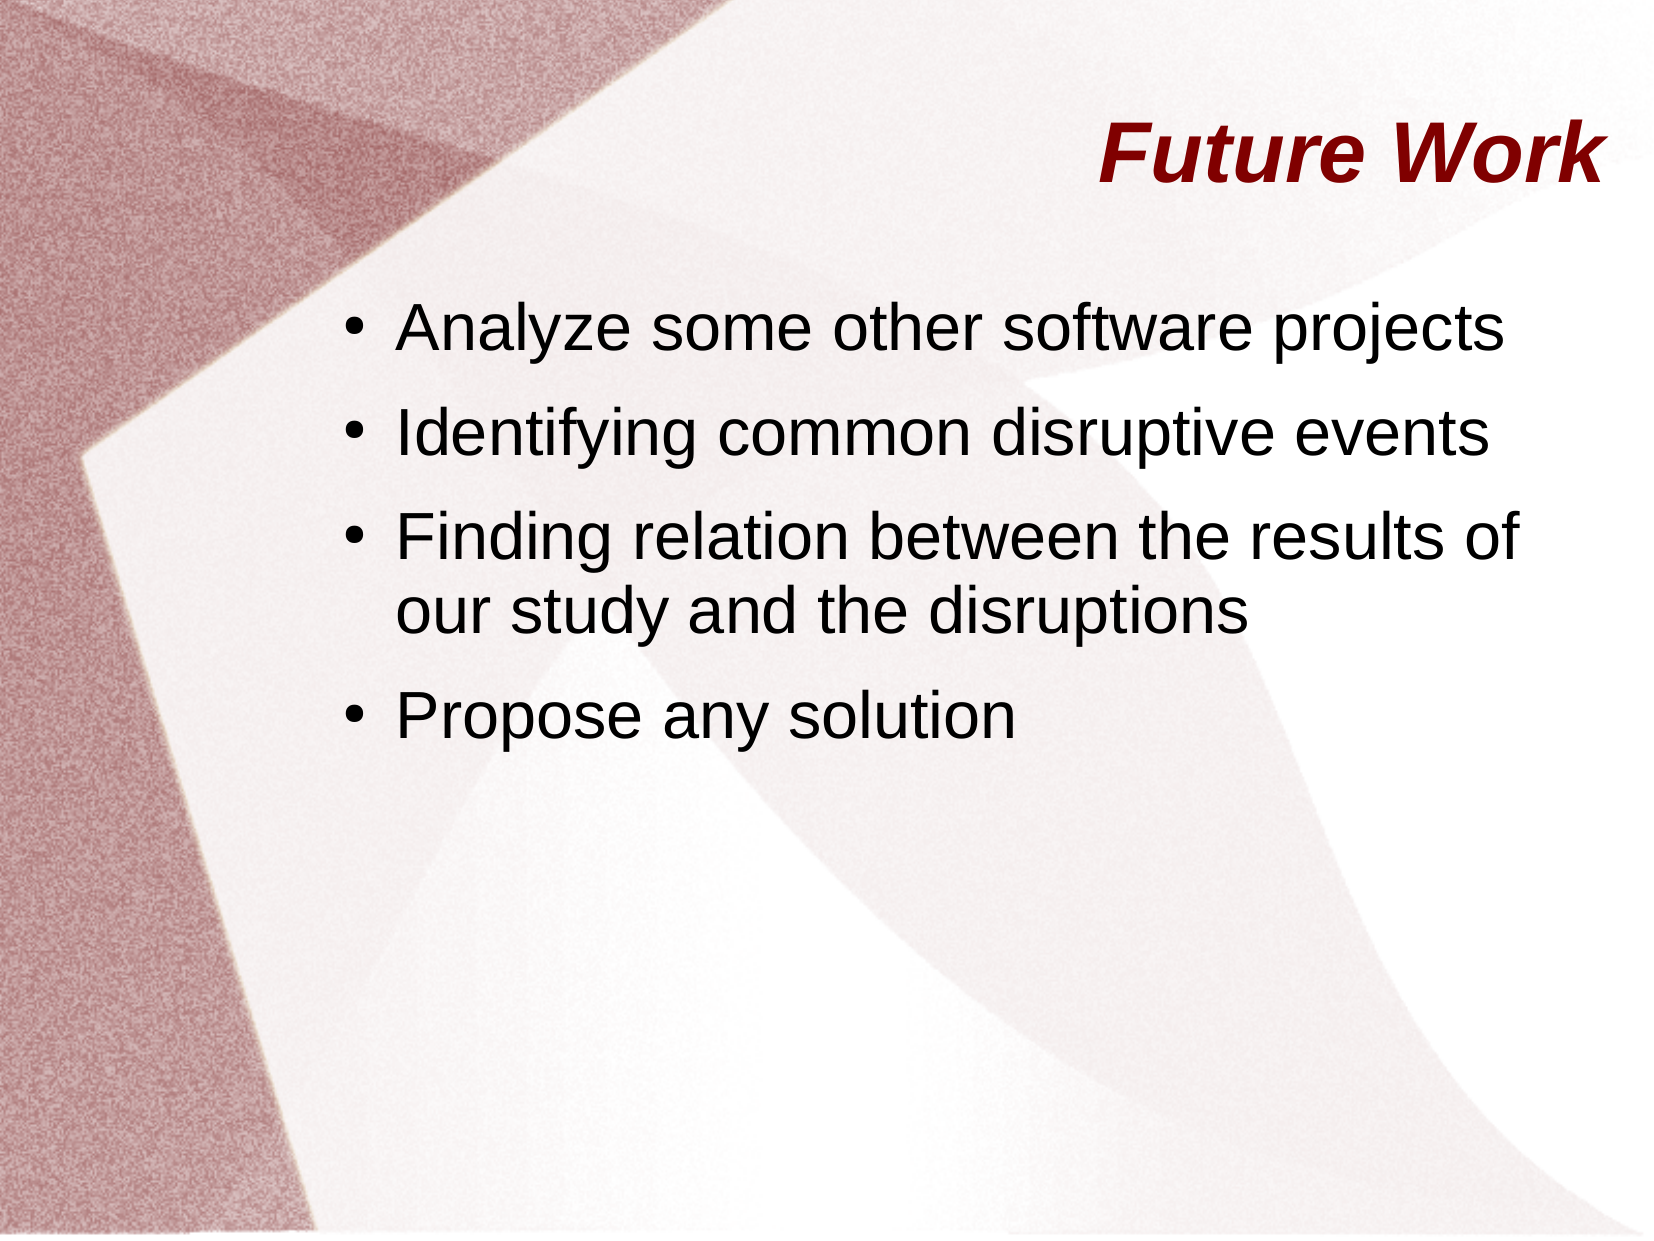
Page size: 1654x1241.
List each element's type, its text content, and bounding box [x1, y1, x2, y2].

list Analyze some other software projects Identifying common disruptive events Finding relation between the results of our study and the disruptions Propose any solution [324, 290, 1601, 1010]
title Future Work [596, 49, 1607, 257]
picture [0, 0, 1654, 1241]
